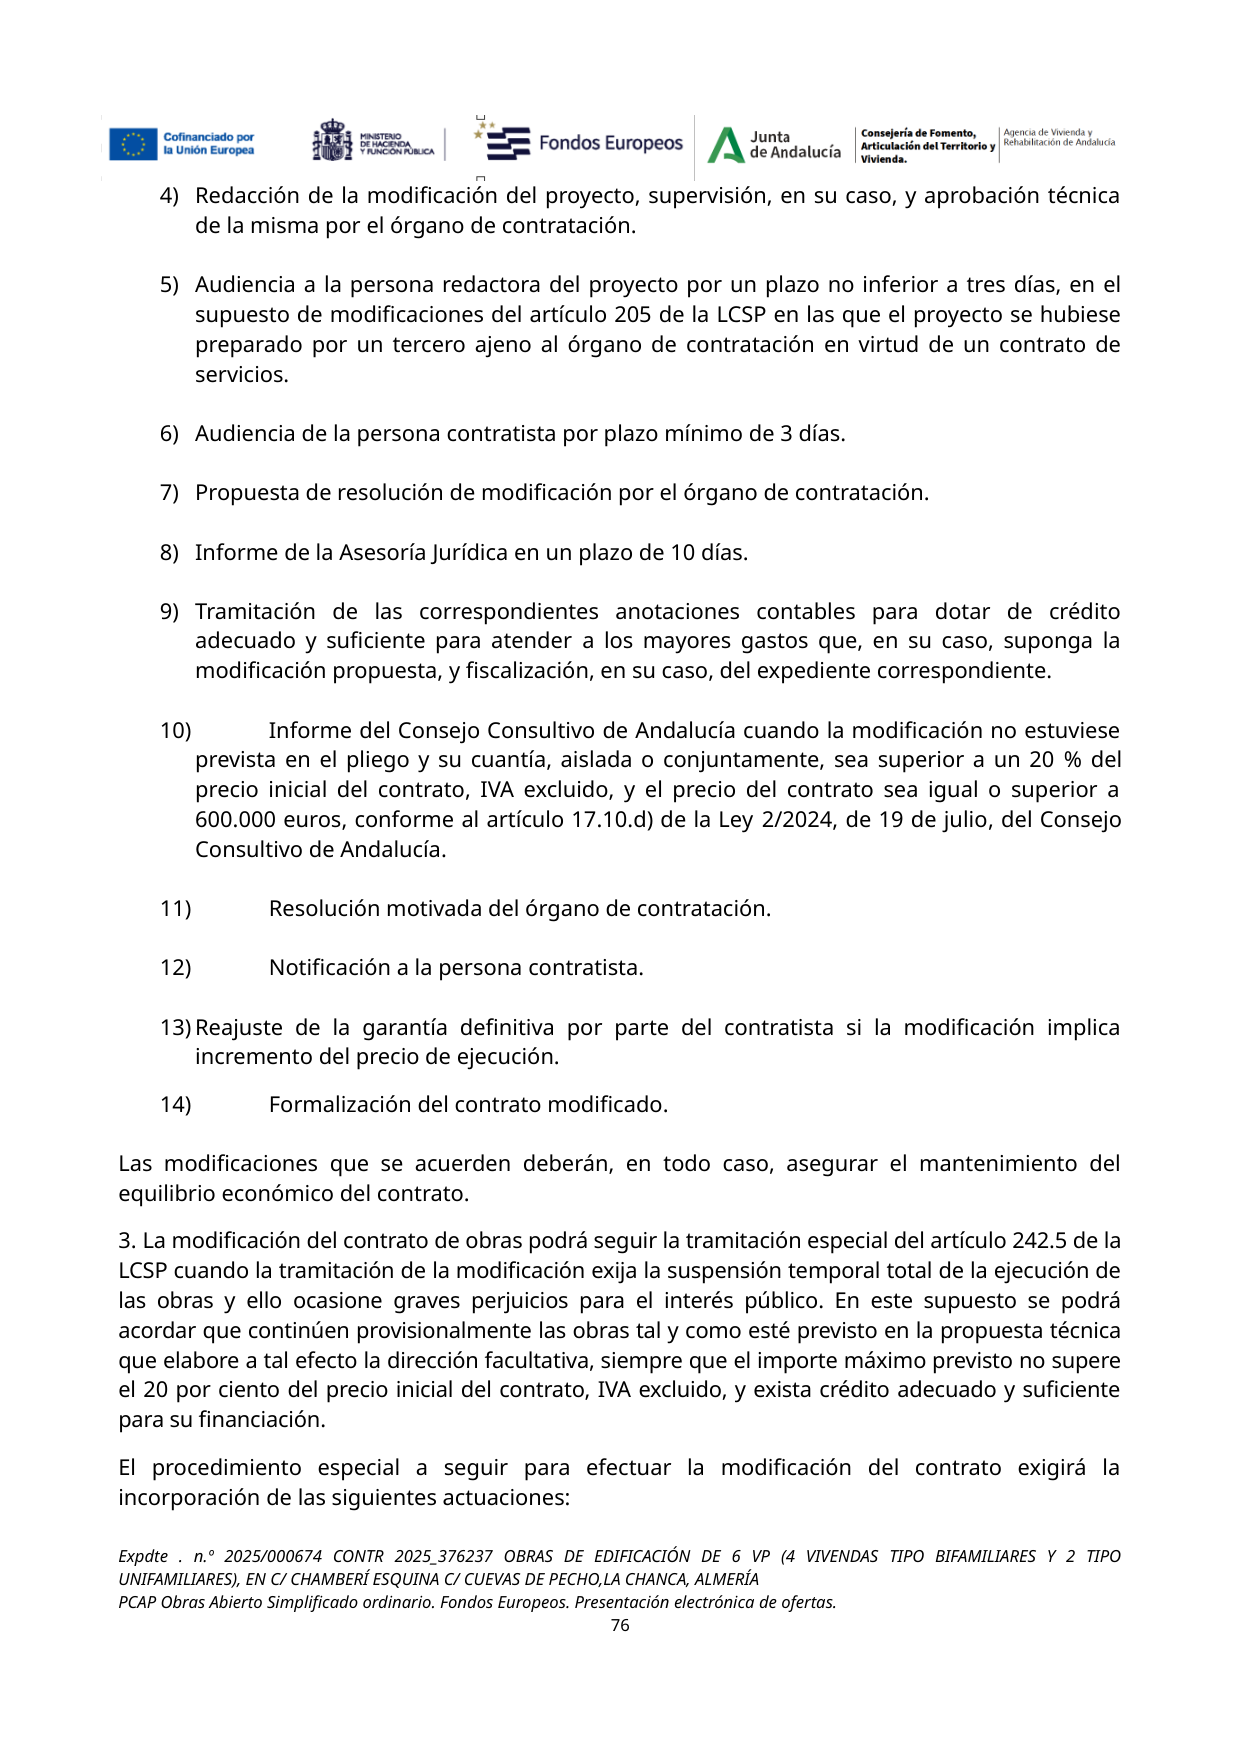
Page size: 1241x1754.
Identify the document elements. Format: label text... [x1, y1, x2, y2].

picture [101, 112, 1128, 181]
text 6) Audiencia de la persona contratista por plazo mínimo de 3 días. [159, 418, 1122, 448]
text 12) Notificación a la persona contratista. [159, 952, 1122, 982]
text 13) Reajuste de la garantía definitiva por parte del contratista si la modificación implica incremento del precio de ejecución. [159, 1012, 1122, 1071]
text El procedimiento especial a seguir para efectuar la modificación del contrato exigirá la incorporación de las siguientes actuaciones: [118, 1452, 1122, 1511]
text 3. La modificación del contrato de obras podrá seguir la tramitación especial del artículo 242.5 de la LCSP cuando la tramitación de la modificación exija la suspensión temporal total de la ejecución de las obras y ello ocasione graves perjuicios para el interés público. En este supuesto se podrá acordar que continúen provisionalmente las obras tal y como esté previsto en la propuesta técnica que elabore a tal efecto la dirección facultativa, siempre que el importe máximo previsto no supere el 20 por ciento del precio inicial del contrato, IVA excluido, y exista crédito adecuado y suficiente para su financiación. [118, 1225, 1122, 1434]
text Las modificaciones que se acuerden deberán, en todo caso, asegurar el mantenimiento del equilibrio económico del contrato. [118, 1148, 1122, 1208]
text 8) Informe de la Asesoría Jurídica en un plazo de 10 días. [159, 536, 1122, 566]
text 7) Propuesta de resolución de modificación por el órgano de contratación. [159, 477, 1122, 507]
text 10) Informe del Consejo Consultivo de Andalucía cuando la modificación no estuviese prevista en el pliego y su cuantía, aislada o conjuntamente, sea superior a un 20 % del precio inicial del contrato, IVA excluido, y el precio del contrato sea igual o superior a 600.000 euros, conforme al artículo 17.10.d) de la Ley 2/2024, de 19 de julio, del Consejo Consultivo de Andalucía. [159, 714, 1122, 863]
text 11) Resolución motivada del órgano de contratación. [159, 893, 1122, 923]
text 4) Redacción de la modificación del proyecto, supervisión, en su caso, y aprobación técnica de la misma por el órgano de contratación. [159, 181, 1122, 240]
text 14) Formalización del contrato modificado. [159, 1089, 1122, 1119]
text 5) Audiencia a la persona redactora del proyecto por un plazo no inferior a tres días, en el supuesto de modificaciones del artículo 205 de la LCSP en las que el proyecto se hubiese preparado por un tercero ajeno al órgano de contratación en virtud de un contrato de servicios. [159, 269, 1122, 388]
text 9) Tramitación de las correspondientes anotaciones contables para dotar de crédito adecuado y suficiente para atender a los mayores gastos que, en su caso, suponga la modificación propuesta, y fiscalización, en su caso, del expediente correspondiente. [159, 596, 1122, 685]
